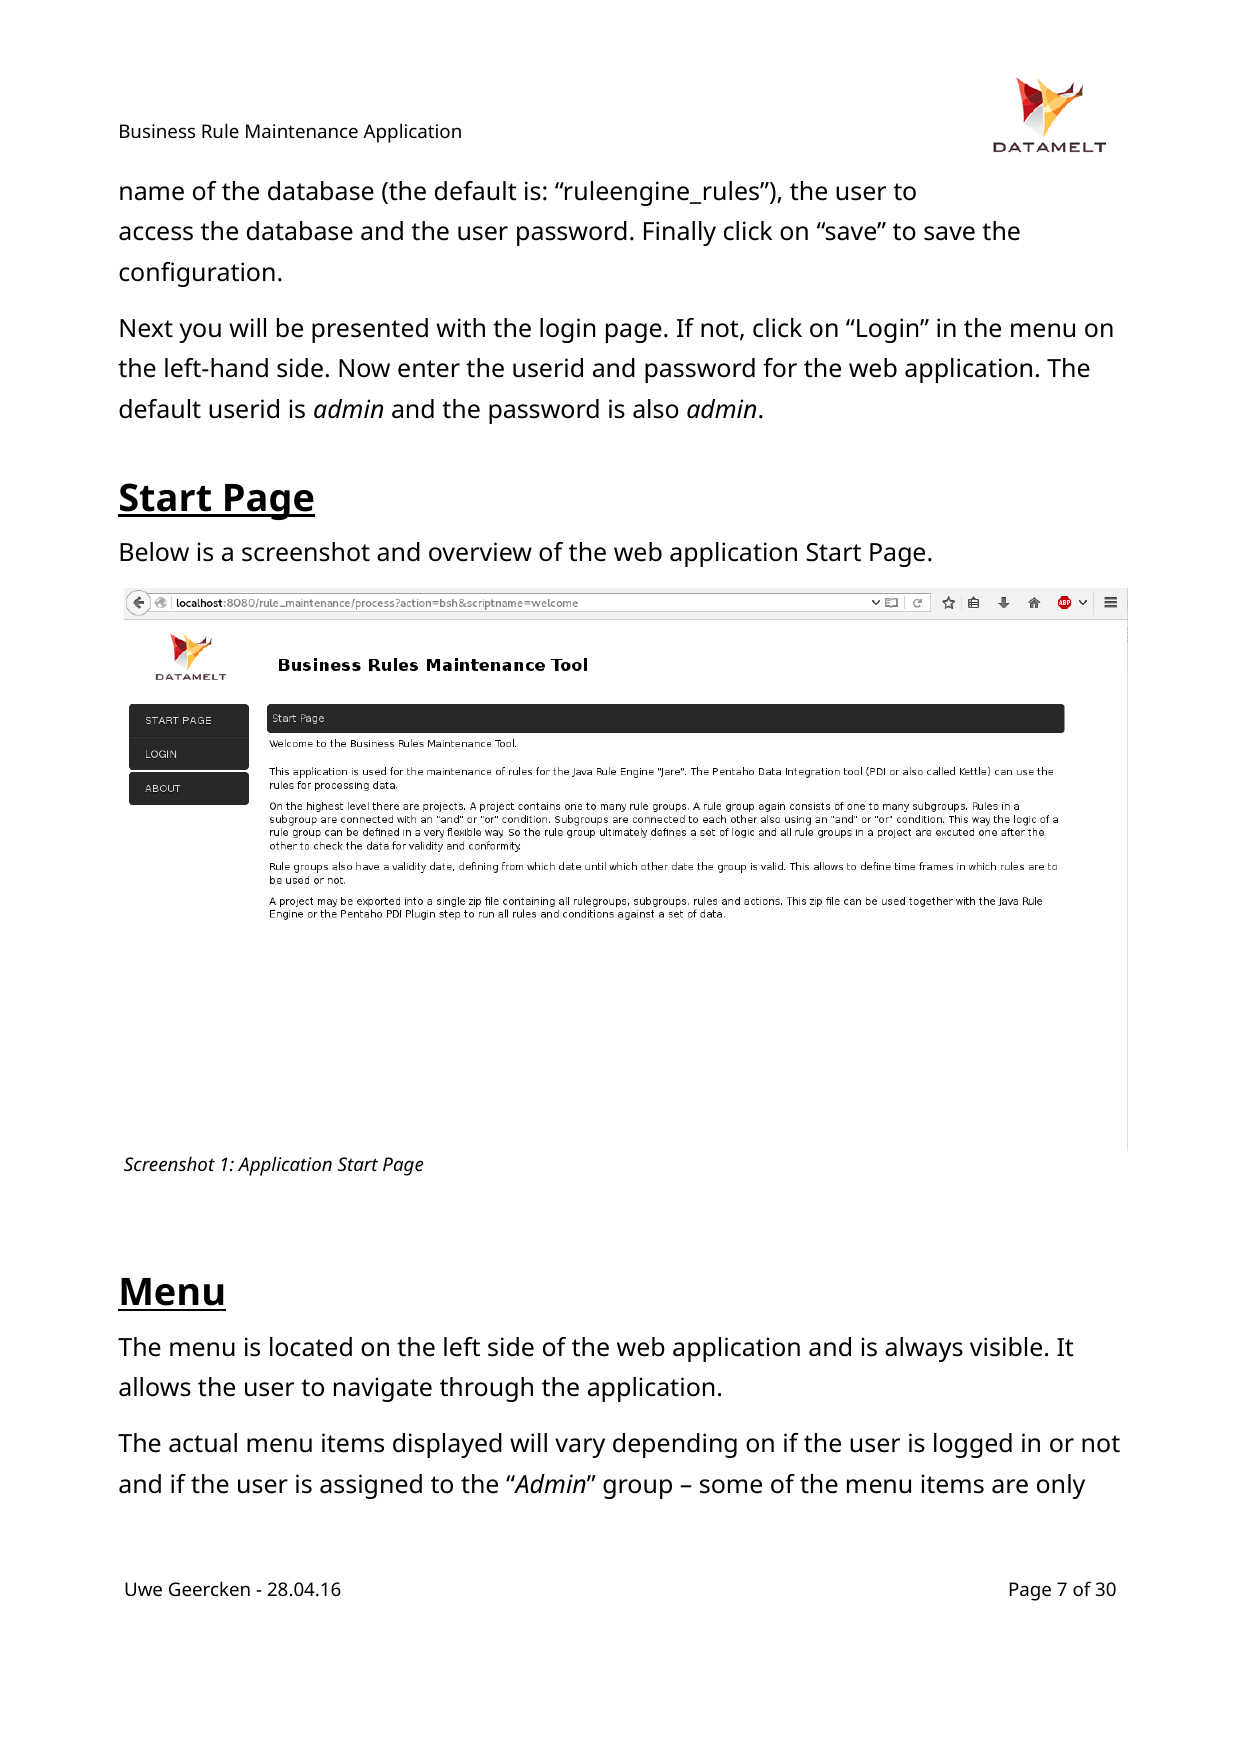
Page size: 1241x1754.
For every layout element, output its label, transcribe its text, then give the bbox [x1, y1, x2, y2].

text name of the database (the default is: “ruleengine_rules”), the user to access the database and the user password. Finally click on “save” to save the configuration. [118, 173, 1122, 289]
text [124, 576, 1128, 588]
text Screenshot 1: Application Start Page [124, 1151, 1128, 1176]
subtitle Menu [118, 1265, 1122, 1317]
text Next you will be presented with the login page. If not, click on “Login” in the menu on the left-hand side. Now enter the userid and password for the web application. The default userid is admin and the password is also admin. [118, 310, 1122, 426]
picture [123, 588, 1128, 1151]
text The menu is located on the left side of the web application and is always visible. It allows the user to navigate through the application. [118, 1329, 1122, 1404]
subtitle Start Page [118, 471, 1122, 523]
picture [992, 69, 1107, 160]
text The actual menu items displayed will vary depending on if the user is logged in or not and if the user is assigned to the “Admin” group – some of the menu items are only [118, 1425, 1122, 1500]
text Below is a screenshot and overview of the web application Start Page. [118, 535, 1122, 569]
